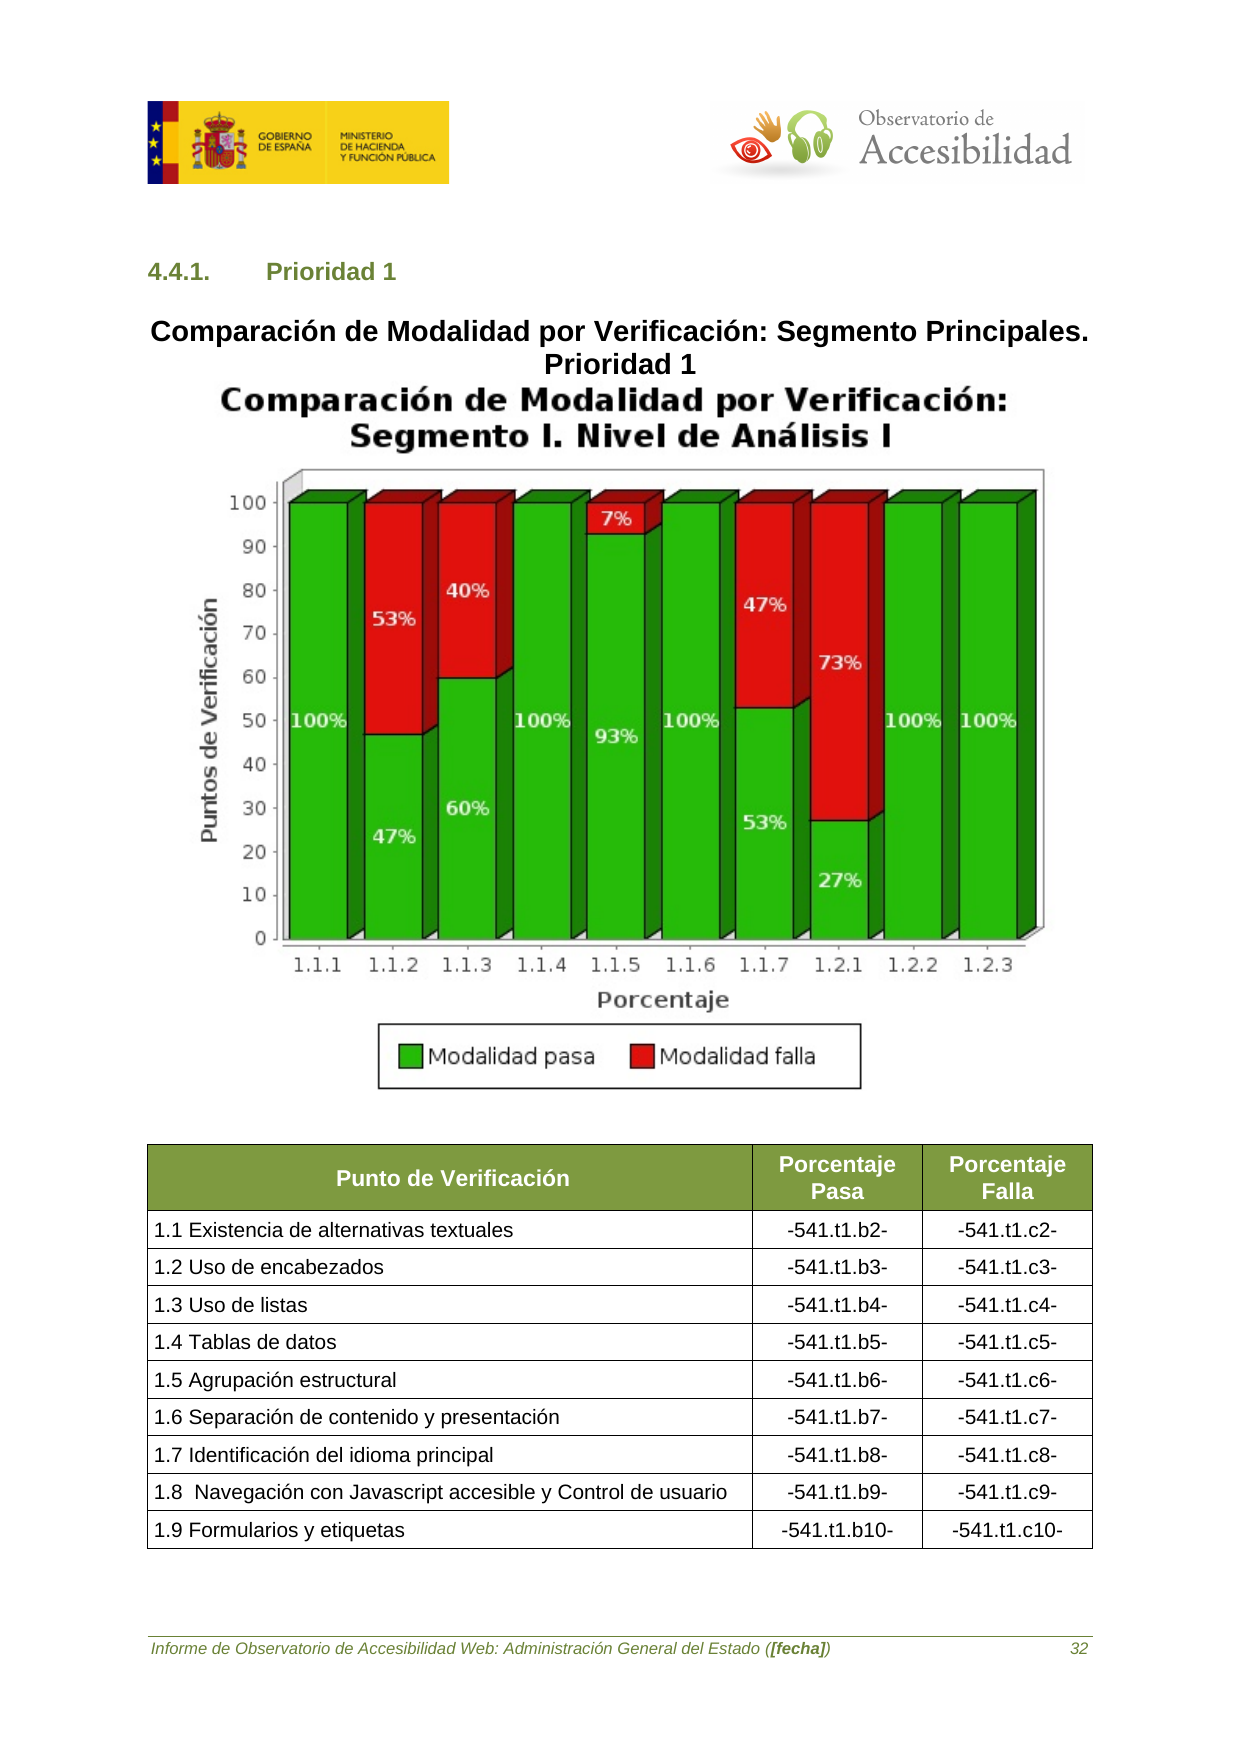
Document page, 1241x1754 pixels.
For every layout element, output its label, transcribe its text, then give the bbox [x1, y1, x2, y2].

table_cell 1.8 Navegación con Javascript accesible y Control de usuario [148, 1474, 752, 1510]
text Comparación de Modalidad por Verificación: Segmento Principales. Prioridad 1 [148, 314, 1092, 381]
subtitle Prioridad 1 [148, 257, 1092, 286]
table_cell -541.t1.b8- [753, 1436, 922, 1473]
table_cell 1.7 Identificación del idioma principal [148, 1436, 752, 1473]
table_cell -541.t1.b3- [753, 1249, 922, 1285]
table_cell -541.t1.b4- [753, 1286, 922, 1323]
table_cell -541.t1.c5- [923, 1324, 1092, 1360]
table_cell -541.t1.b5- [753, 1324, 922, 1360]
table_cell 1.5 Agrupación estructural [148, 1361, 752, 1398]
table_cell -541.t1.c2- [923, 1211, 1092, 1248]
table_header Porcentaje Pasa [753, 1145, 922, 1210]
picture [710, 101, 1086, 184]
table_cell -541.t1.c6- [923, 1361, 1092, 1398]
table_cell -541.t1.c3- [923, 1249, 1092, 1285]
table_cell 1.6 Separación de contenido y presentación [148, 1399, 752, 1435]
table_cell -541.t1.b7- [753, 1399, 922, 1435]
table_cell -541.t1.b9- [753, 1474, 922, 1510]
table_cell 1.2 Uso de encabezados [148, 1249, 752, 1285]
table_cell 1.9 Formularios y etiquetas [148, 1511, 752, 1548]
table_cell -541.t1.b6- [753, 1361, 922, 1398]
table_cell -541.t1.c4- [923, 1286, 1092, 1323]
table_header Punto de Verificación [148, 1145, 752, 1210]
picture [178, 380, 1062, 1091]
picture [147, 101, 450, 184]
table_cell -541.t1.c8- [923, 1436, 1092, 1473]
table_header Porcentaje Falla [923, 1145, 1092, 1210]
table_cell -541.t1.b10- [753, 1511, 922, 1548]
table_cell 1.1 Existencia de alternativas textuales [148, 1211, 752, 1248]
table_cell 1.3 Uso de listas [148, 1286, 752, 1323]
table_cell -541.t1.b2- [753, 1211, 922, 1248]
table_cell -541.t1.c7- [923, 1399, 1092, 1435]
table_cell -541.t1.c10- [923, 1511, 1092, 1548]
table_cell -541.t1.c9- [923, 1474, 1092, 1510]
table_cell 1.4 Tablas de datos [148, 1324, 752, 1360]
